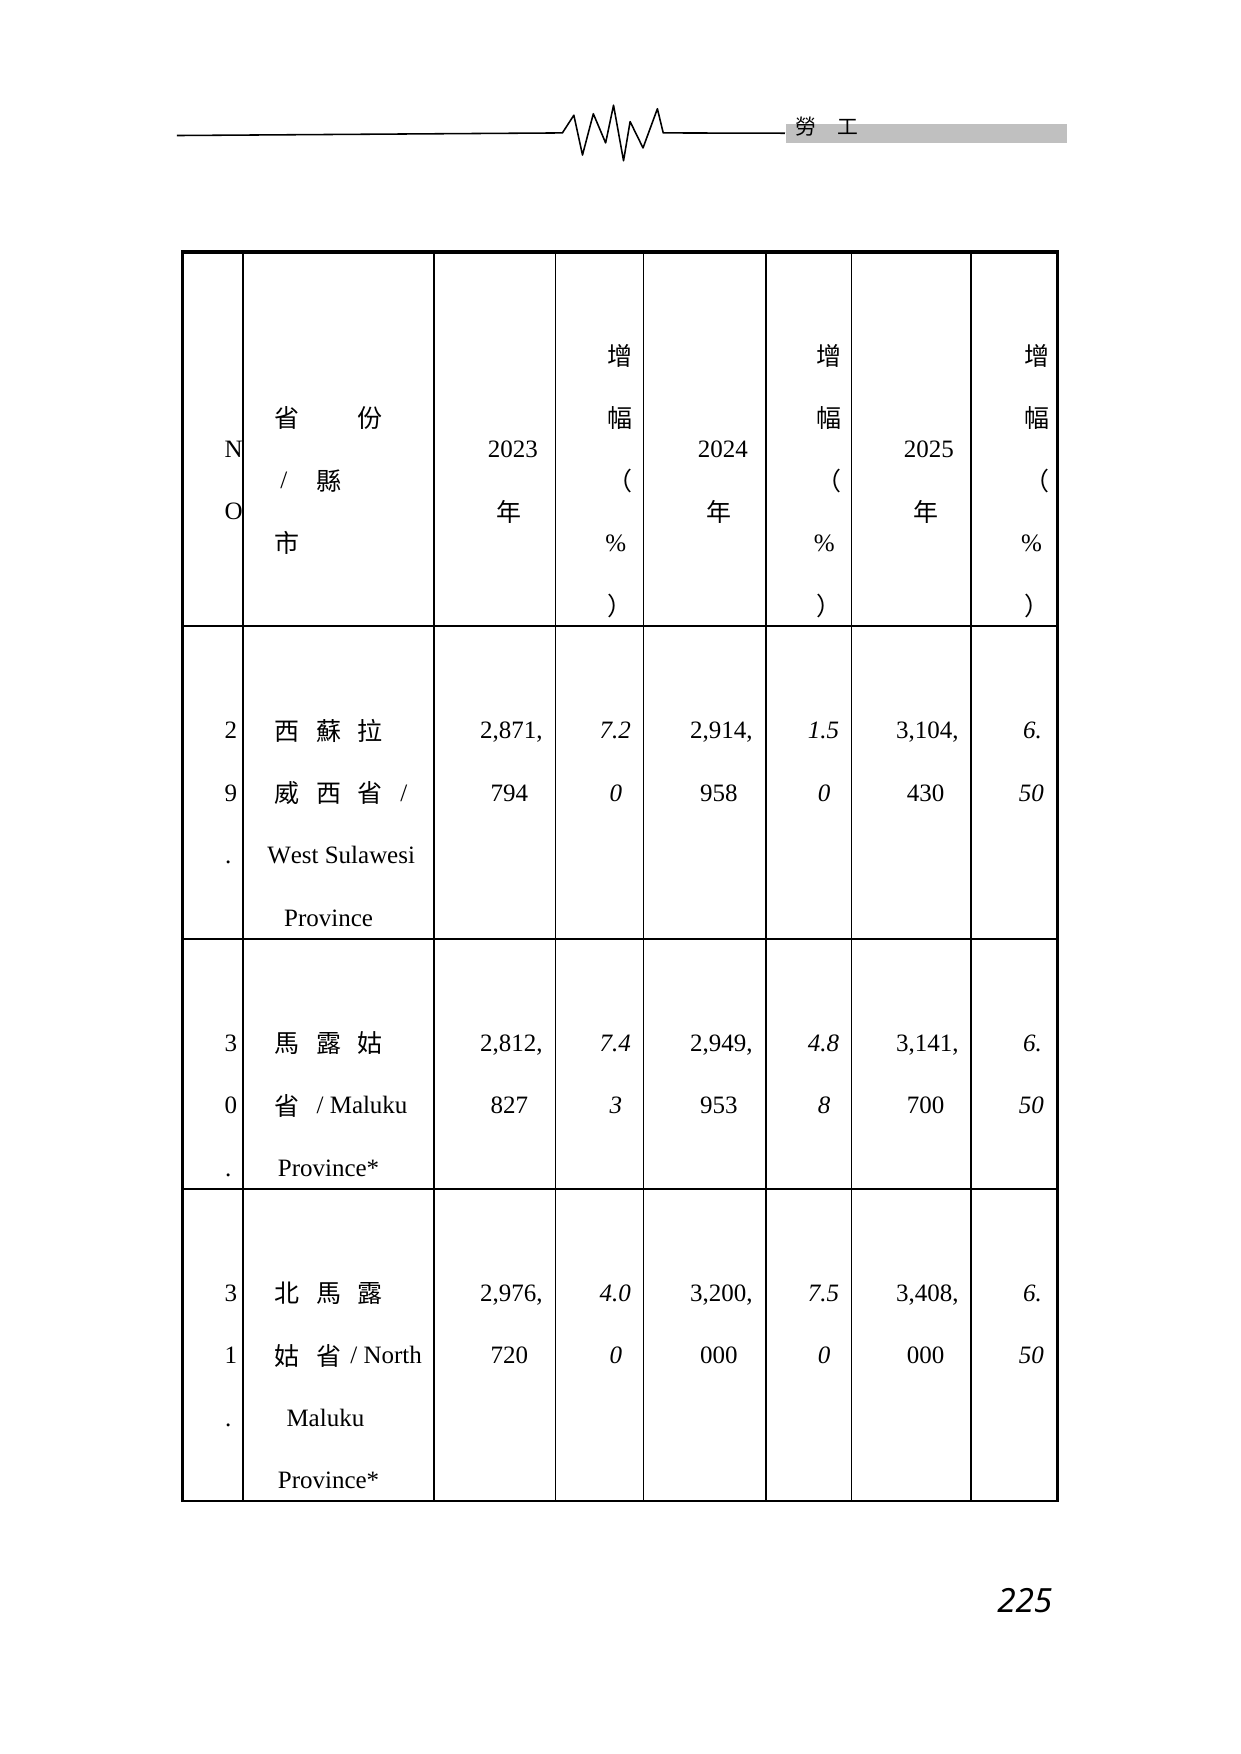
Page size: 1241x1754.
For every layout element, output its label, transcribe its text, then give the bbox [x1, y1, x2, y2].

table_cell 2,812,827 [435, 940, 555, 1188]
table_cell 2,871,794 [435, 627, 555, 938]
table_cell 29. [184, 627, 242, 938]
table_cell 3,141,700 [852, 940, 970, 1188]
table_cell 4.88 [767, 940, 851, 1188]
table_cell 4.00 [556, 1190, 643, 1500]
table_cell 2,949,953 [644, 940, 765, 1188]
table_header 2024 年 [644, 254, 765, 625]
table_cell 31. [184, 1190, 242, 1500]
table_cell 30. [184, 940, 242, 1188]
table_header 2023 年 [435, 254, 555, 625]
table_cell 6.50 [972, 627, 1056, 938]
table_cell 6.50 [972, 1190, 1056, 1500]
table_cell 7.50 [767, 1190, 851, 1500]
table_cell 6.50 [972, 940, 1056, 1188]
table_header NO [184, 254, 242, 625]
table_header 增幅（%） [556, 254, 643, 625]
table_cell 7.43 [556, 940, 643, 1188]
table_header 省 份 / 縣 市 [244, 254, 433, 625]
table_header 增幅（%） [972, 254, 1056, 625]
table_cell 7.20 [556, 627, 643, 938]
table_cell 1.50 [767, 627, 851, 938]
table_cell 西蘇拉威西省/ West Sulawesi Province [244, 627, 433, 938]
table_header 增幅（%） [767, 254, 851, 625]
table_cell 北馬露姑省/ North Maluku Province* [244, 1190, 433, 1500]
table_cell 3,104,430 [852, 627, 970, 938]
table_header 2025 年 [852, 254, 970, 625]
table_cell 3,200,000 [644, 1190, 765, 1500]
table_cell 2,914,958 [644, 627, 765, 938]
table_cell 馬露姑省/ Maluku Province* [244, 940, 433, 1188]
table_cell 3,408,000 [852, 1190, 970, 1500]
table_cell 2,976,720 [435, 1190, 555, 1500]
